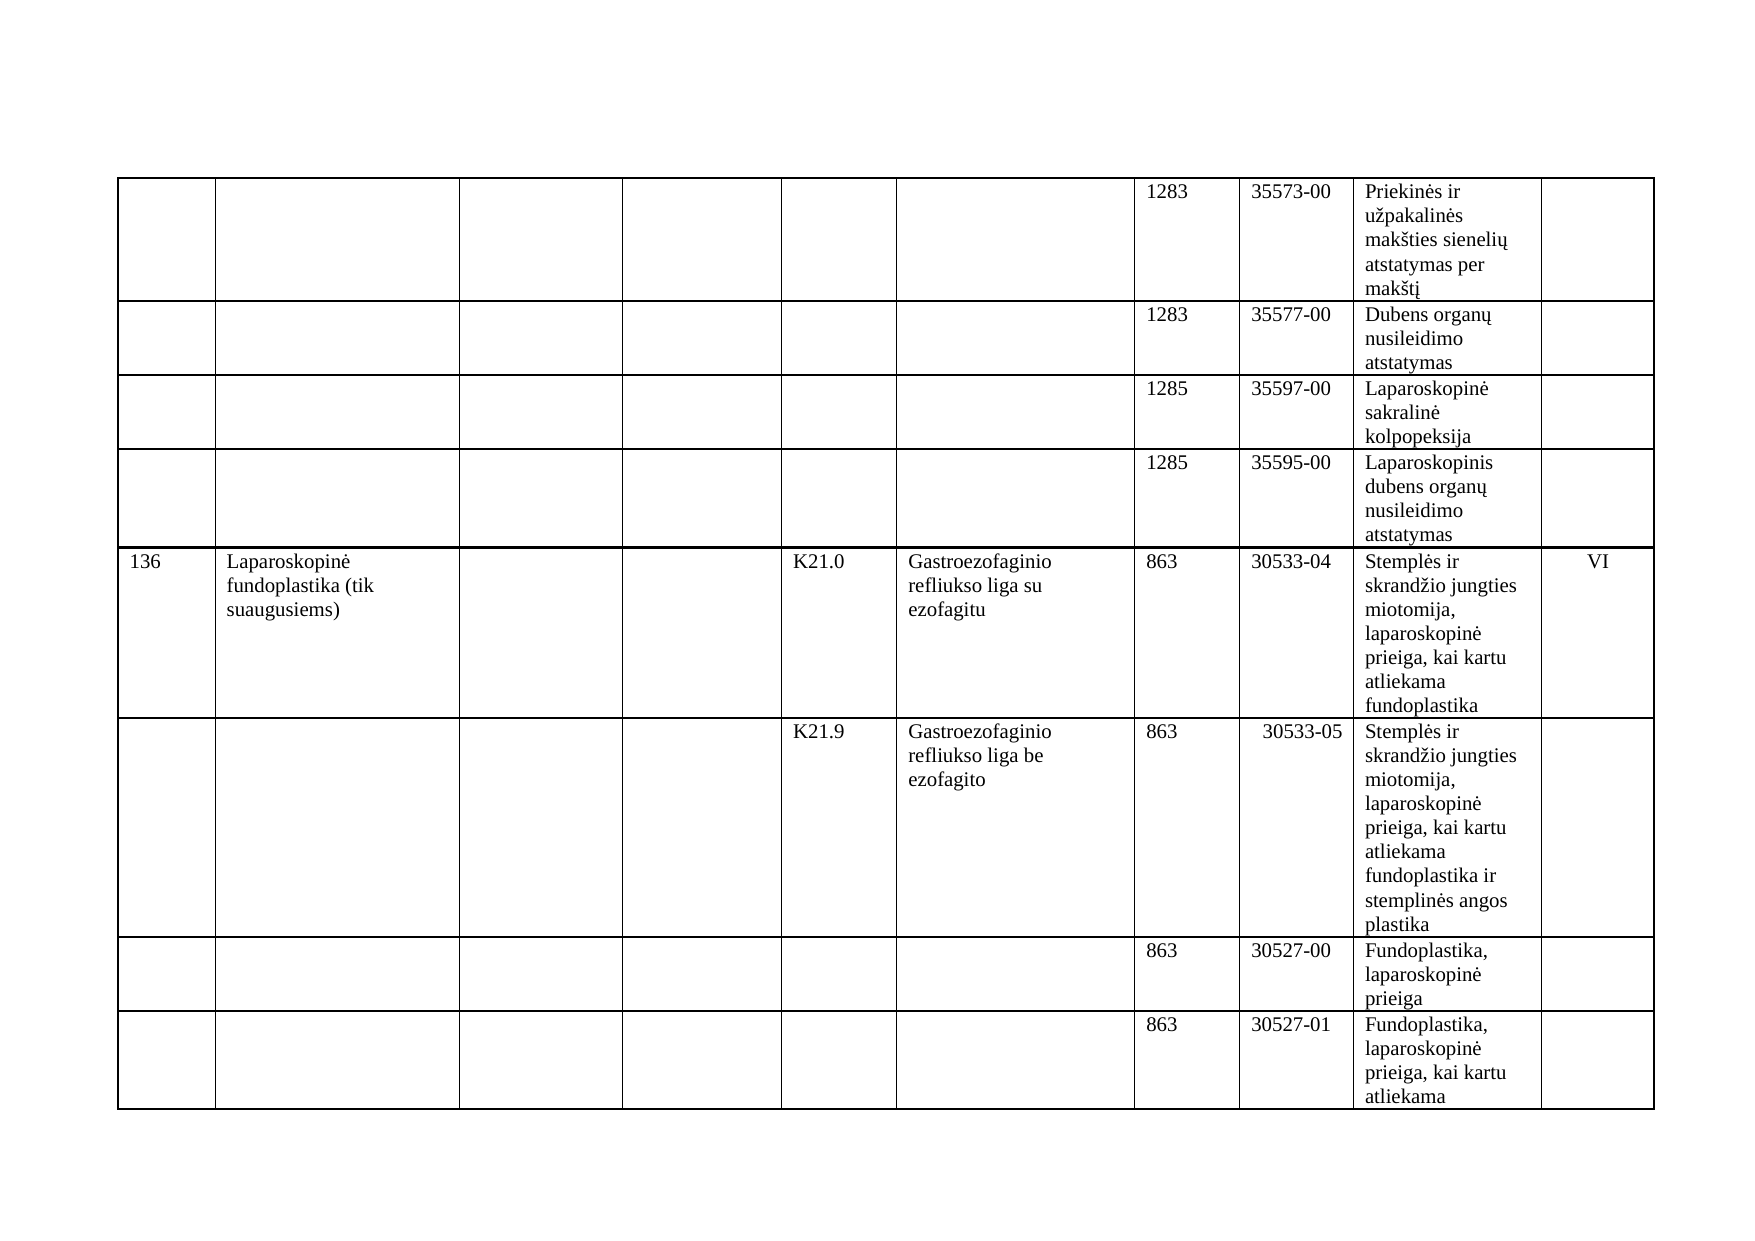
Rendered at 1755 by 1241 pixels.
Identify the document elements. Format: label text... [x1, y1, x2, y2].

table_cell [782, 938, 896, 1010]
table_cell Laparoskopinis dubens organų nusileidimo atstatymas [1354, 450, 1541, 546]
table_cell 35595-00 [1240, 450, 1353, 546]
table_cell [119, 450, 215, 546]
table_cell [782, 376, 896, 448]
table_cell [1542, 1012, 1653, 1108]
table_cell 136 [119, 549, 215, 717]
table_cell [216, 302, 459, 374]
table_cell Laparoskopinė sakralinė kolpopeksija [1354, 376, 1541, 448]
table_cell [460, 549, 622, 717]
table_cell [119, 376, 215, 448]
table_cell [897, 450, 1134, 546]
table_cell [897, 376, 1134, 448]
table_cell Gastroezofaginio refliukso liga be ezofagito [897, 719, 1134, 936]
table_cell Dubens organų nusileidimo atstatymas [1354, 302, 1541, 374]
table_cell 35597-00 [1240, 376, 1353, 448]
table_cell [460, 450, 622, 546]
table_cell Stemplės ir skrandžio jungties miotomija, laparoskopinė prieiga, kai kartu atliekama fundoplastika ir stemplinės angos plastika [1354, 719, 1541, 936]
table_cell Fundoplastika, laparoskopinė prieiga, kai kartu atliekama [1354, 1012, 1541, 1108]
table_cell 30533-04 [1240, 549, 1353, 717]
table_cell [623, 549, 781, 717]
table_cell [460, 938, 622, 1010]
table_cell 1285 [1135, 450, 1239, 546]
table_cell 30533-05 [1240, 719, 1353, 936]
table_cell [216, 719, 459, 936]
table_cell 863 [1135, 938, 1239, 1010]
table_cell 35577-00 [1240, 302, 1353, 374]
table_cell [216, 450, 459, 546]
table_cell [1542, 376, 1653, 448]
table_cell [460, 719, 622, 936]
table_cell [1542, 179, 1653, 299]
table_cell 863 [1135, 719, 1239, 936]
table_cell 1283 [1135, 302, 1239, 374]
table_cell 1285 [1135, 376, 1239, 448]
table_cell [623, 179, 781, 299]
table_cell [623, 376, 781, 448]
table_cell [216, 1012, 459, 1108]
table_cell [897, 938, 1134, 1010]
table_cell Fundoplastika, laparoskopinė prieiga [1354, 938, 1541, 1010]
table_cell [119, 179, 215, 299]
table_cell 30527-01 [1240, 1012, 1353, 1108]
table_cell [216, 179, 459, 299]
table_cell [782, 1012, 896, 1108]
table_cell 863 [1135, 549, 1239, 717]
table_cell 30527-00 [1240, 938, 1353, 1010]
table_cell Laparoskopinė fundoplastika (tik suaugusiems) [216, 549, 459, 717]
table_cell [119, 302, 215, 374]
table_cell [216, 376, 459, 448]
table_cell [216, 938, 459, 1010]
table_cell [119, 938, 215, 1010]
table_cell 35573-00 [1240, 179, 1353, 299]
table_cell K21.9 [782, 719, 896, 936]
table_cell 1283 [1135, 179, 1239, 299]
table_cell [897, 302, 1134, 374]
table_cell [782, 179, 896, 299]
table_cell [623, 719, 781, 936]
table_cell [119, 1012, 215, 1108]
table_cell [460, 302, 622, 374]
table_cell Priekinės ir užpakalinės makšties sienelių atstatymas per makštį [1354, 179, 1541, 299]
table_cell [1542, 719, 1653, 936]
table_cell [782, 302, 896, 374]
table_cell [119, 719, 215, 936]
table_cell [460, 179, 622, 299]
table_cell [623, 302, 781, 374]
table_cell [623, 938, 781, 1010]
table_cell [897, 179, 1134, 299]
table_cell Stemplės ir skrandžio jungties miotomija, laparoskopinė prieiga, kai kartu atliekama fundoplastika [1354, 549, 1541, 717]
table_cell [460, 376, 622, 448]
table_cell 863 [1135, 1012, 1239, 1108]
table_cell Gastroezofaginio refliukso liga su ezofagitu [897, 549, 1134, 717]
table_cell [460, 1012, 622, 1108]
table_cell K21.0 [782, 549, 896, 717]
table_cell [1542, 302, 1653, 374]
table_cell VI [1542, 549, 1653, 717]
table_cell [623, 450, 781, 546]
table_cell [1542, 450, 1653, 546]
table_cell [1542, 938, 1653, 1010]
table_cell [782, 450, 896, 546]
table_cell [897, 1012, 1134, 1108]
table_cell [623, 1012, 781, 1108]
